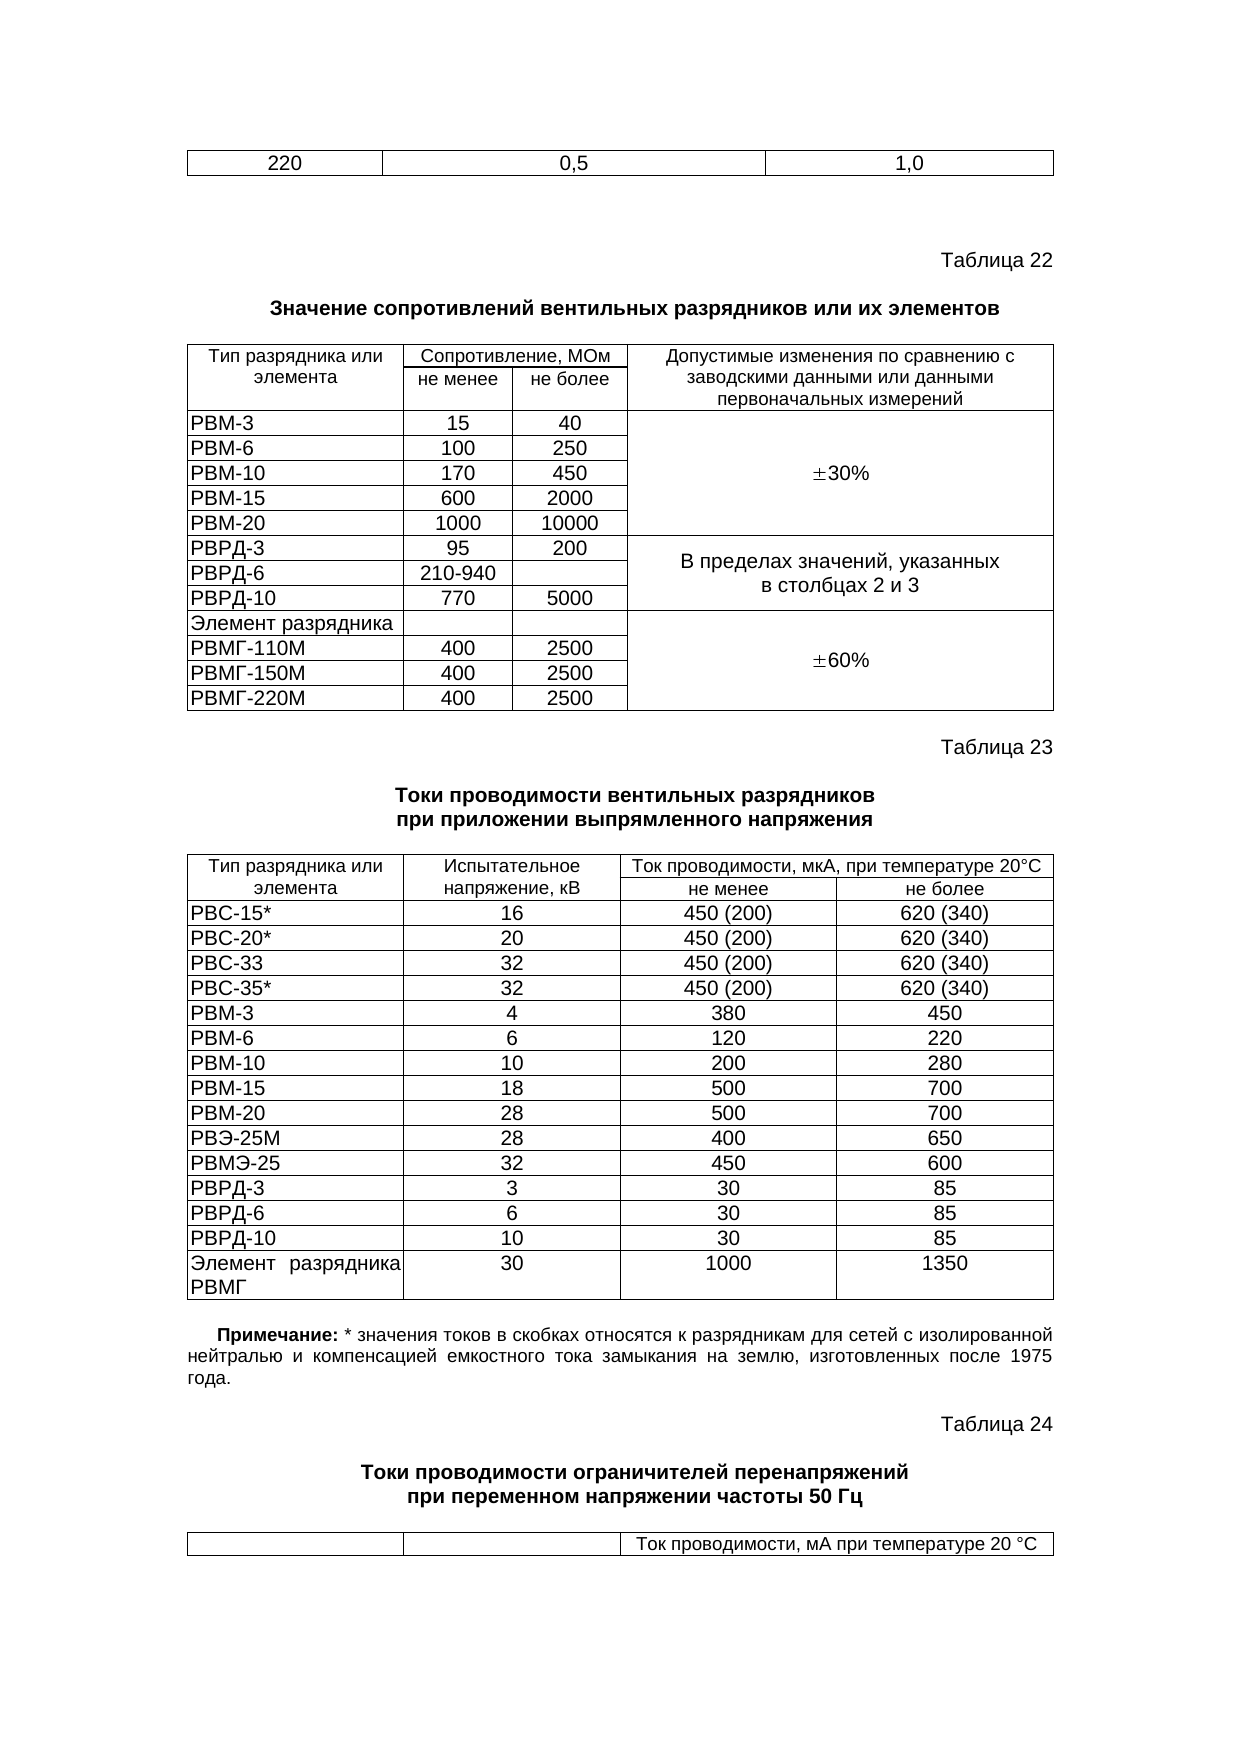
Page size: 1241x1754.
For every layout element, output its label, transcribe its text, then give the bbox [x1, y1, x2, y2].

table_cell 220 [188, 151, 382, 175]
table_cell 620 (340) [837, 901, 1053, 924]
table_cell 1,0 [766, 151, 1053, 175]
table_cell РВС-20* [188, 926, 403, 949]
table_cell 60% [628, 611, 1053, 709]
table_cell 20 [404, 926, 620, 949]
table_cell РВМ-15 [188, 1076, 403, 1099]
table_cell 200 [621, 1051, 836, 1074]
table_cell РВМЭ-25 [188, 1151, 403, 1174]
table_cell 95 [404, 536, 512, 559]
table_cell [513, 611, 627, 634]
table_cell РВРД-6 [188, 1201, 403, 1224]
table_cell РВЭ-25М [188, 1126, 403, 1149]
table_cell РВРД-3 [188, 1176, 403, 1199]
table_cell не более [837, 878, 1053, 899]
table_cell РВС-15* [188, 901, 403, 924]
table_cell РВМГ-150М [188, 661, 403, 684]
table_cell 28 [404, 1101, 620, 1124]
table_cell не менее [404, 368, 512, 409]
table_cell РВМ-20 [188, 1101, 403, 1124]
table_cell 450 (200) [621, 901, 836, 924]
table_cell 10 [404, 1051, 620, 1074]
table_cell РВМ-6 [188, 436, 403, 459]
table_header [404, 1533, 620, 1554]
table_cell РВРД-6 [188, 561, 403, 584]
table_cell Элемент разрядника [188, 611, 403, 634]
text Примечание: * значения токов в скобках относятся к разрядникам для сетей с изолированной нейтралью и компенсацией емкостного тока замыкания на землю, изготовленных после 1975 года. [187, 1323, 1053, 1388]
table_cell 500 [621, 1076, 836, 1099]
table_cell В пределах значений, указанных в столбцах 2 и 3 [628, 536, 1053, 609]
table_cell 450 [621, 1151, 836, 1174]
table_cell 30 [621, 1226, 836, 1249]
table_cell 5000 [513, 586, 627, 609]
table_cell РВМ-3 [188, 1001, 403, 1024]
table_cell 600 [837, 1151, 1053, 1174]
table_cell 450 (200) [621, 951, 836, 974]
table_cell 100 [404, 436, 512, 459]
table_cell РВРД-10 [188, 586, 403, 609]
table_header Тип разрядника или элемента [188, 855, 403, 899]
table_cell РВМ-10 [188, 461, 403, 484]
table_cell 450 (200) [621, 976, 836, 999]
table_cell 400 [404, 686, 512, 709]
table_cell 85 [837, 1201, 1053, 1224]
table_cell 85 [837, 1226, 1053, 1249]
table_cell 400 [621, 1126, 836, 1149]
table_cell РВС-33 [188, 951, 403, 974]
table_cell 10 [404, 1226, 620, 1249]
table_cell 250 [513, 436, 627, 459]
table_cell 2500 [513, 636, 627, 659]
table_cell Элемент разрядника РВМГ [188, 1251, 403, 1298]
table_cell [404, 611, 512, 634]
table_cell 280 [837, 1051, 1053, 1074]
table_header Допустимые изменения по сравнению с заводскими данными или данными первоначальных измерений [628, 345, 1053, 409]
table_cell 700 [837, 1101, 1053, 1124]
table_cell РВМ-15 [188, 486, 403, 509]
table_cell 450 [837, 1001, 1053, 1024]
text Таблица 22 [187, 248, 1053, 272]
table_cell 30% [628, 411, 1053, 534]
table_cell 700 [837, 1076, 1053, 1099]
table_cell 450 [513, 461, 627, 484]
table_cell 10000 [513, 511, 627, 534]
text Таблица 24 [187, 1412, 1053, 1436]
table_cell 32 [404, 976, 620, 999]
table_cell 6 [404, 1026, 620, 1049]
table_header Ток проводимости, мА при температуре 20 °С [621, 1533, 1053, 1554]
table_cell 4 [404, 1001, 620, 1024]
table_cell 170 [404, 461, 512, 484]
table_cell 770 [404, 586, 512, 609]
table_cell 6 [404, 1201, 620, 1224]
table_cell 1000 [404, 511, 512, 534]
table_header [188, 1533, 403, 1554]
table_cell 380 [621, 1001, 836, 1024]
text при переменном напряжении частоты 50 Гц [187, 1484, 1053, 1508]
table_cell 15 [404, 411, 512, 434]
table_cell 0,5 [383, 151, 765, 175]
table_cell 85 [837, 1176, 1053, 1199]
table_cell 3 [404, 1176, 620, 1199]
table_cell 120 [621, 1026, 836, 1049]
table_cell 18 [404, 1076, 620, 1099]
table_cell 400 [404, 636, 512, 659]
table_cell РВМГ-220М [188, 686, 403, 709]
table_header Сопротивление, МОм [404, 345, 627, 366]
table_cell 30 [621, 1201, 836, 1224]
table_header Ток проводимости, мкА, при температуре 20°С [621, 855, 1053, 877]
table_cell 32 [404, 1151, 620, 1174]
table_cell 600 [404, 486, 512, 509]
table_cell РВМ-3 [188, 411, 403, 434]
text Значение сопротивлений вентильных разрядников или их элементов [187, 296, 1053, 320]
table_cell 28 [404, 1126, 620, 1149]
table_cell не менее [621, 878, 836, 899]
table_cell 620 (340) [837, 951, 1053, 974]
table_cell 30 [621, 1176, 836, 1199]
table_cell 500 [621, 1101, 836, 1124]
table_cell 450 (200) [621, 926, 836, 949]
table_cell 1350 [837, 1251, 1053, 1298]
table_cell 1000 [621, 1251, 836, 1298]
table_cell 40 [513, 411, 627, 434]
text при приложении выпрямленного напряжения [187, 806, 1053, 830]
table_cell 210-940 [404, 561, 512, 584]
table_cell 16 [404, 901, 620, 924]
table_cell 2500 [513, 661, 627, 684]
text Токи проводимости ограничителей перенапряжений [187, 1460, 1053, 1484]
table_header Испытательное напряжение, кВ [404, 855, 620, 899]
table_cell РВРД-10 [188, 1226, 403, 1249]
table_cell 620 (340) [837, 976, 1053, 999]
table_cell 400 [404, 661, 512, 684]
table_cell РВС-35* [188, 976, 403, 999]
table_cell 2500 [513, 686, 627, 709]
table_cell не более [513, 368, 627, 409]
text Токи проводимости вентильных разрядников [187, 782, 1053, 806]
table_cell [513, 561, 627, 584]
table_cell РВРД-3 [188, 536, 403, 559]
table_cell 30 [404, 1251, 620, 1298]
table_cell 2000 [513, 486, 627, 509]
table_cell 650 [837, 1126, 1053, 1149]
table_cell 32 [404, 951, 620, 974]
table_cell РВМ-10 [188, 1051, 403, 1074]
table_cell РВМ-6 [188, 1026, 403, 1049]
table_cell 620 (340) [837, 926, 1053, 949]
table_cell 200 [513, 536, 627, 559]
table_cell РВМГ-110М [188, 636, 403, 659]
table_cell РВМ-20 [188, 511, 403, 534]
table_cell 220 [837, 1026, 1053, 1049]
table_header Тип разрядника или элемента [188, 345, 403, 409]
text Таблица 23 [187, 734, 1053, 758]
